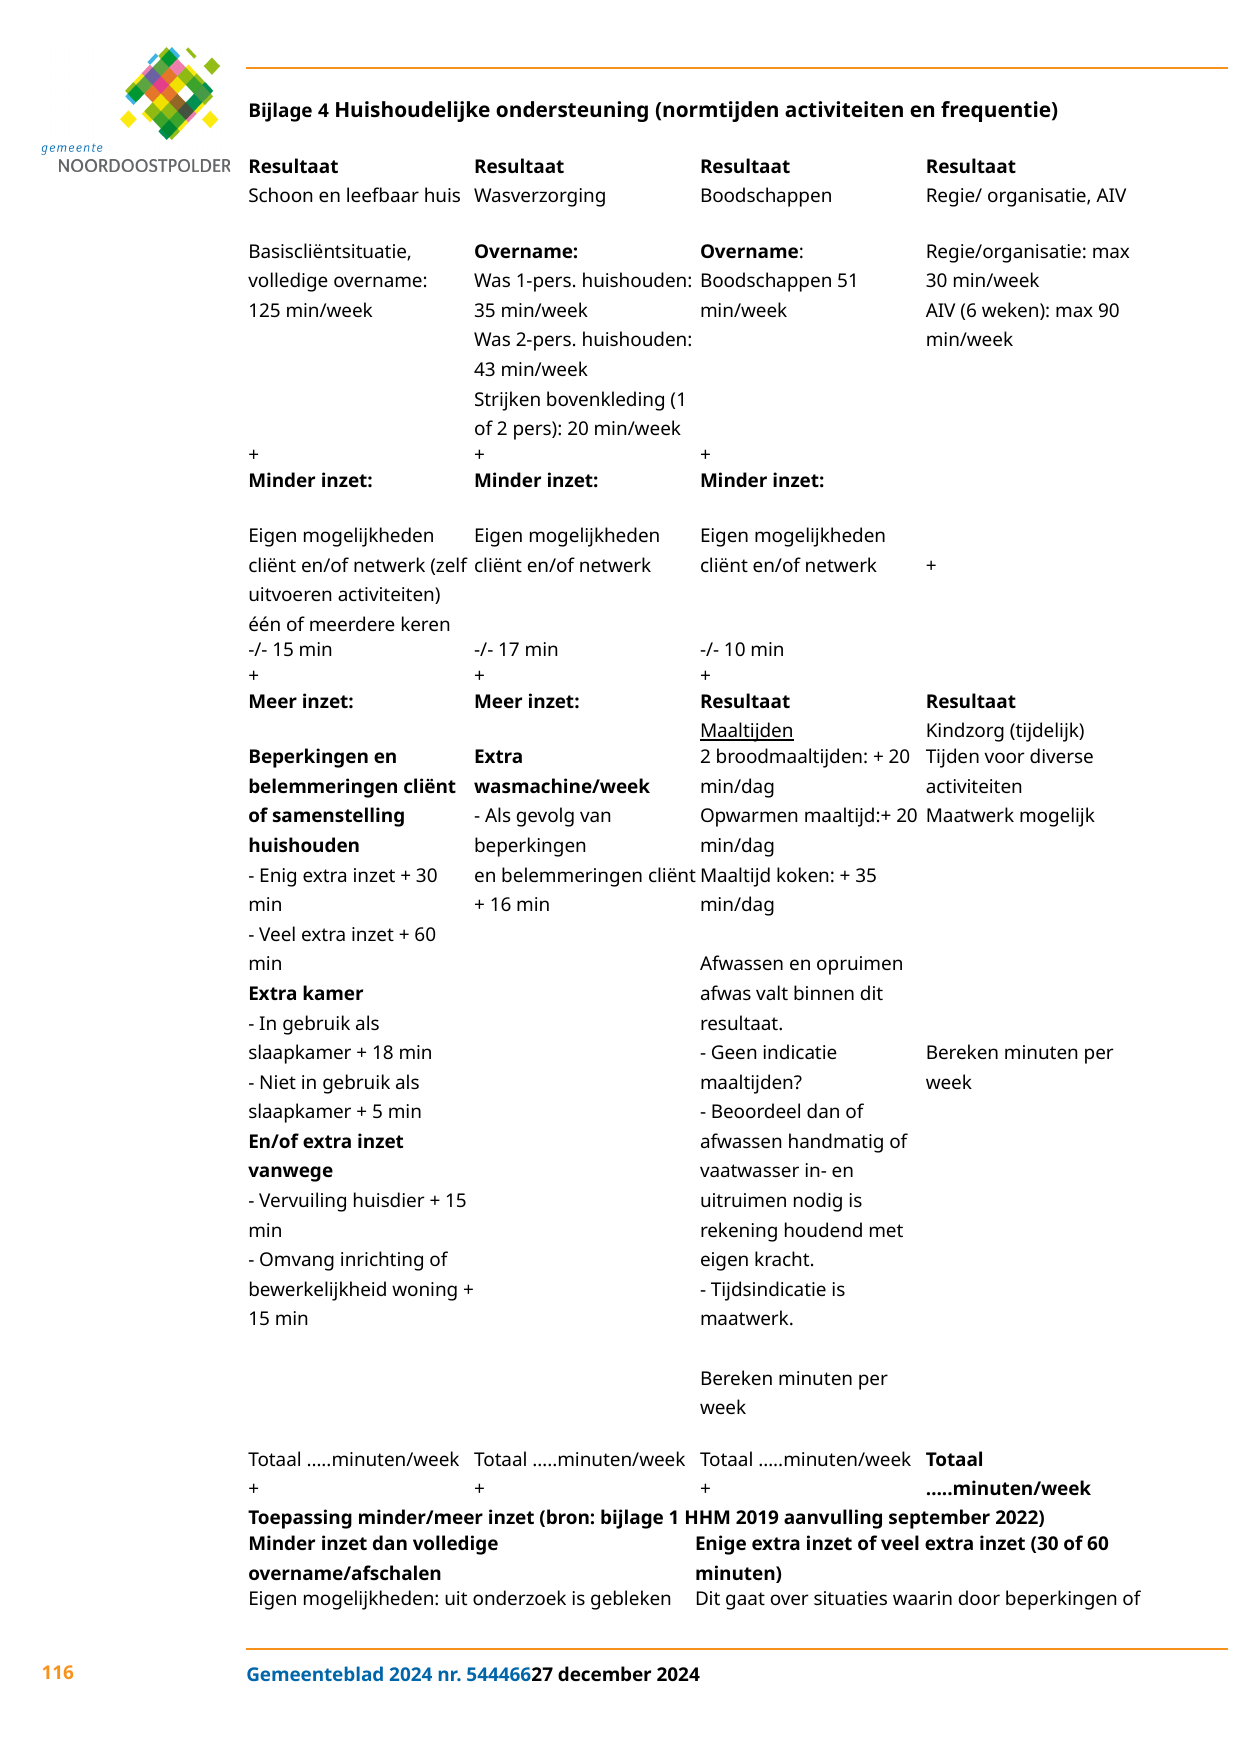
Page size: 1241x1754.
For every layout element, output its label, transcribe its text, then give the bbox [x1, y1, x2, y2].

table_cell + [926, 522, 1152, 637]
table_cell + [700, 441, 926, 467]
table_cell [474, 1420, 700, 1446]
table_cell [926, 663, 1152, 688]
table_cell + [248, 663, 474, 688]
table_cell Totaal …..minuten/week + [474, 1446, 700, 1501]
text Bijlage 4 Huishoudelijke ondersteuning (normtijden activiteiten en frequentie) [248, 95, 1152, 123]
table_cell Beperkingen en belemmeringen cliënt of samenstelling huishouden - Enig extra inzet + 30 min - Veel extra inzet + 60 min Extra kamer - In gebruik als slaapkamer + 18 min - Niet in gebruik als slaapkamer + 5 min En/of extra inzet vanwege - Vervuiling huisdier + 15 min - Omvang inrichting of bewerkelijkheid woning + 15 min [248, 744, 474, 1420]
picture [41, 47, 231, 172]
table_cell Minder inzet dan volledige overname/afschalen [248, 1530, 695, 1585]
table_cell Resultaat Kindzorg (tijdelijk) [926, 688, 1152, 743]
table_cell Minder inzet: [700, 467, 926, 522]
table_cell Basiscliëntsituatie, volledige overname: 125 min/week [248, 238, 474, 441]
table_cell [926, 1420, 1152, 1446]
table_cell 2 broodmaaltijden: + 20 min/dag Opwarmen maaltijd:+ 20 min/dag Maaltijd koken: + 35 min/dag Afwassen en opruimen afwas valt binnen dit resultaat. - Geen indicatie maaltijden? - Beoordeel dan of afwassen handmatig of vaatwasser in- en uitruimen nodig is rekening houdend met eigen kracht. - Tijdsindicatie is maatwerk. Bereken minuten per week [700, 744, 926, 1420]
table_cell Tijden voor diverse activiteiten Maatwerk mogelijk Bereken minuten per week [926, 744, 1152, 1420]
table_header Resultaat Schoon en leefbaar huis [248, 124, 474, 238]
table_cell Totaal …..minuten/week + [248, 1446, 474, 1501]
table_cell Eigen mogelijkheden cliënt en/of netwerk (zelf uitvoeren activiteiten) één of meerdere keren [248, 522, 474, 637]
table_cell Totaal …..minuten/week + [700, 1446, 926, 1501]
table_header Resultaat Regie/ organisatie, AIV [926, 124, 1152, 238]
table_cell [248, 1420, 474, 1446]
table_cell Enige extra inzet of veel extra inzet (30 of 60 minuten) [695, 1530, 1152, 1585]
table_cell + [700, 663, 926, 688]
table_cell + [474, 663, 700, 688]
table_cell Resultaat Maaltijden [700, 688, 926, 743]
table_cell Eigen mogelijkheden cliënt en/of netwerk [474, 522, 700, 637]
table_cell Totaal …..minuten/week [926, 1446, 1152, 1501]
table_cell [926, 637, 1152, 662]
table_cell -/- 17 min [474, 637, 700, 662]
table_cell + [248, 441, 474, 467]
table_cell [926, 467, 1152, 522]
table_cell -/- 15 min [248, 637, 474, 662]
table_header Resultaat Boodschappen [700, 124, 926, 238]
table_cell Meer inzet: [248, 688, 474, 743]
table_cell Eigen mogelijkheden cliënt en/of netwerk [700, 522, 926, 637]
table_cell Overname: Was 1-pers. huishouden: 35 min/week Was 2-pers. huishouden: 43 min/week Strijken bovenkleding (1 of 2 pers): 20 min/week [474, 238, 700, 441]
table_cell -/- 10 min [700, 637, 926, 662]
table_cell Dit gaat over situaties waarin door beperkingen of [695, 1585, 1152, 1611]
table_cell Meer inzet: [474, 688, 700, 743]
table_cell Regie/organisatie: max 30 min/week AIV (6 weken): max 90 min/week [926, 238, 1152, 441]
table_cell Extra wasmachine/week - Als gevolg van beperkingen en belemmeringen cliënt + 16 min [474, 744, 700, 1420]
table_cell Overname: Boodschappen 51 min/week [700, 238, 926, 441]
table_cell [926, 441, 1152, 467]
table_cell Minder inzet: [248, 467, 474, 522]
table_cell Eigen mogelijkheden: uit onderzoek is gebleken [248, 1585, 695, 1611]
table_header Toepassing minder/meer inzet (bron: bijlage 1 HHM 2019 aanvulling september 2022) [248, 1504, 1152, 1530]
table_cell [700, 1420, 926, 1446]
table_header Resultaat Wasverzorging [474, 124, 700, 238]
table_cell Minder inzet: [474, 467, 700, 522]
table_cell + [474, 441, 700, 467]
